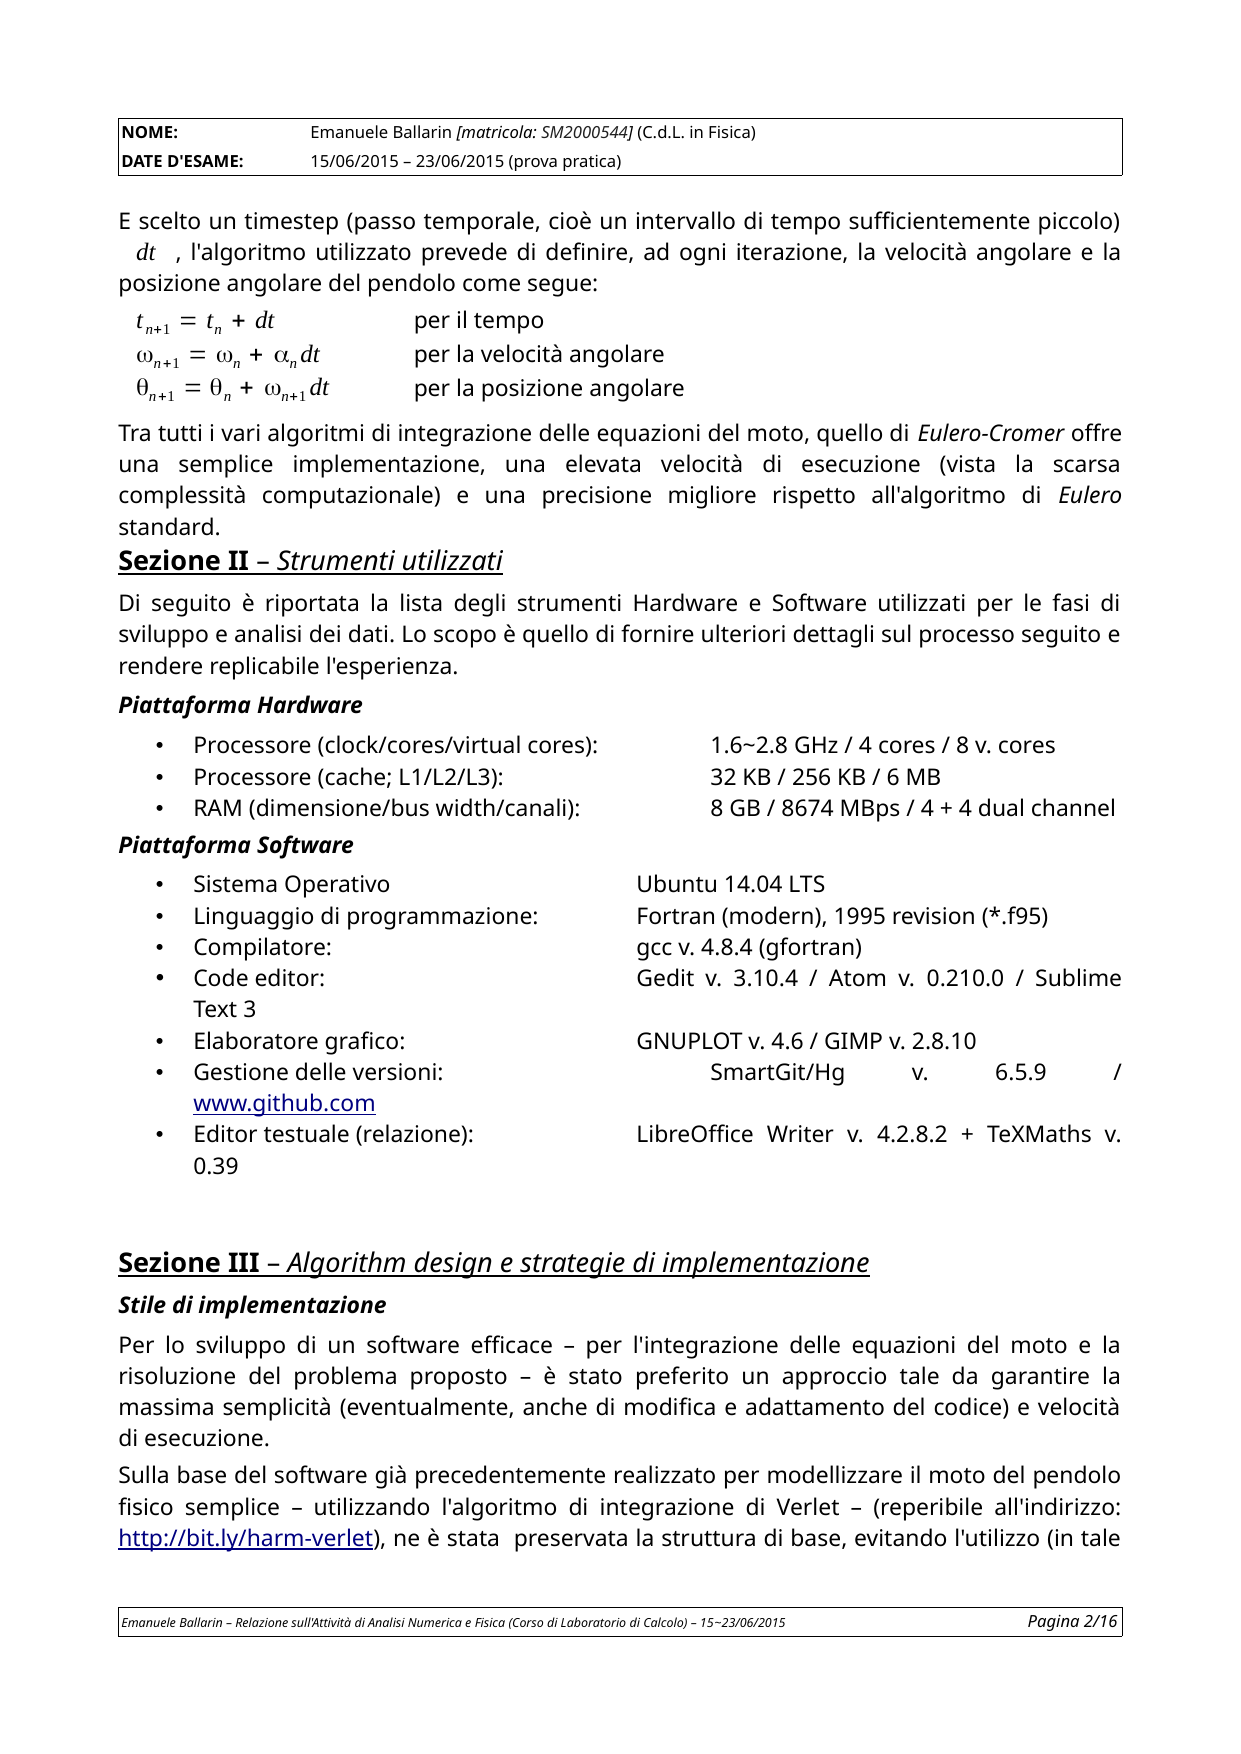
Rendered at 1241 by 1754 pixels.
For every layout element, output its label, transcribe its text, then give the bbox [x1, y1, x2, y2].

text Piattaforma Software [118, 829, 1122, 860]
list Code editor: Gedit v. 3.10.4 / Atom v. 0.210.0 / Sublime Text 3 [156, 962, 1122, 1025]
text Sulla base del software già precedentemente realizzato per modellizzare il moto del pendolo fisico semplice – utilizzando l'algoritmo di integrazione di Verlet – (reperibile all'indirizzo: http://bit.ly/harm-verlet), ne è stata preservata la struttura di base, evitando l'utilizzo (in tale [118, 1459, 1122, 1553]
list Sistema Operativo Ubuntu 14.04 LTS [156, 868, 1122, 900]
list Gestione delle versioni: SmartGit/Hg v. 6.5.9 / www.github.com [156, 1056, 1122, 1118]
text per la posizione angolare [118, 372, 1122, 405]
list RAM (dimensione/bus width/canali): 8 GB / 8674 MBps / 4 + 4 dual channel [156, 792, 1122, 823]
list Linguaggio di programmazione: Fortran (modern), 1995 revision (*.f95) [156, 900, 1122, 931]
list Editor testuale (relazione): LibreOffice Writer v. 4.2.8.2 + TeXMaths v. 0.39 [156, 1118, 1122, 1181]
list Processore (cache; L1/L2/L3): 32 KB / 256 KB / 6 MB [156, 760, 1122, 792]
list Elaboratore grafico: GNUPLOT v. 4.6 / GIMP v. 2.8.10 [156, 1025, 1122, 1056]
list Compilatore: gcc v. 4.8.4 (gfortran) [156, 931, 1122, 962]
text Sezione II – Strumenti utilizzati [118, 542, 1122, 578]
text Stile di implementazione [118, 1289, 1122, 1320]
text Di seguito è riportata la lista degli strumenti Hardware e Software utilizzati per le fasi di sviluppo e analisi dei dati. Lo scopo è quello di fornire ulteriori dettagli sul processo seguito e rendere replicabile l'esperienza. [118, 587, 1122, 681]
text Tra tutti i vari algoritmi di integrazione delle equazioni del moto, quello di Eulero-Cromer offre una semplice implementazione, una elevata velocità di esecuzione (vista la scarsa complessità computazionale) e una precisione migliore rispetto all'algoritmo di Eulero standard. [118, 417, 1122, 542]
text Piattaforma Hardware [118, 689, 1122, 721]
text E scelto un timestep (passo temporale, cioè un intervallo di tempo sufficientemente piccolo) , l'algoritmo utilizzato prevede di definire, ad ogni iterazione, la velocità angolare e la posizione angolare del pendolo come segue: [118, 205, 1122, 298]
text Sezione III – Algorithm design e strategie di implementazione [118, 1243, 1122, 1280]
list Processore (clock/cores/virtual cores): 1.6~2.8 GHz / 4 cores / 8 v. cores [156, 729, 1122, 760]
text per il tempo [118, 304, 1122, 338]
text Per lo sviluppo di un software efficace – per l'integrazione delle equazioni del moto e la risoluzione del problema proposto – è stato preferito un approccio tale da garantire la massima semplicità (eventualmente, anche di modifica e adattamento del codice) e velocità di esecuzione. [118, 1329, 1122, 1454]
text per la velocità angolare [118, 338, 1122, 372]
